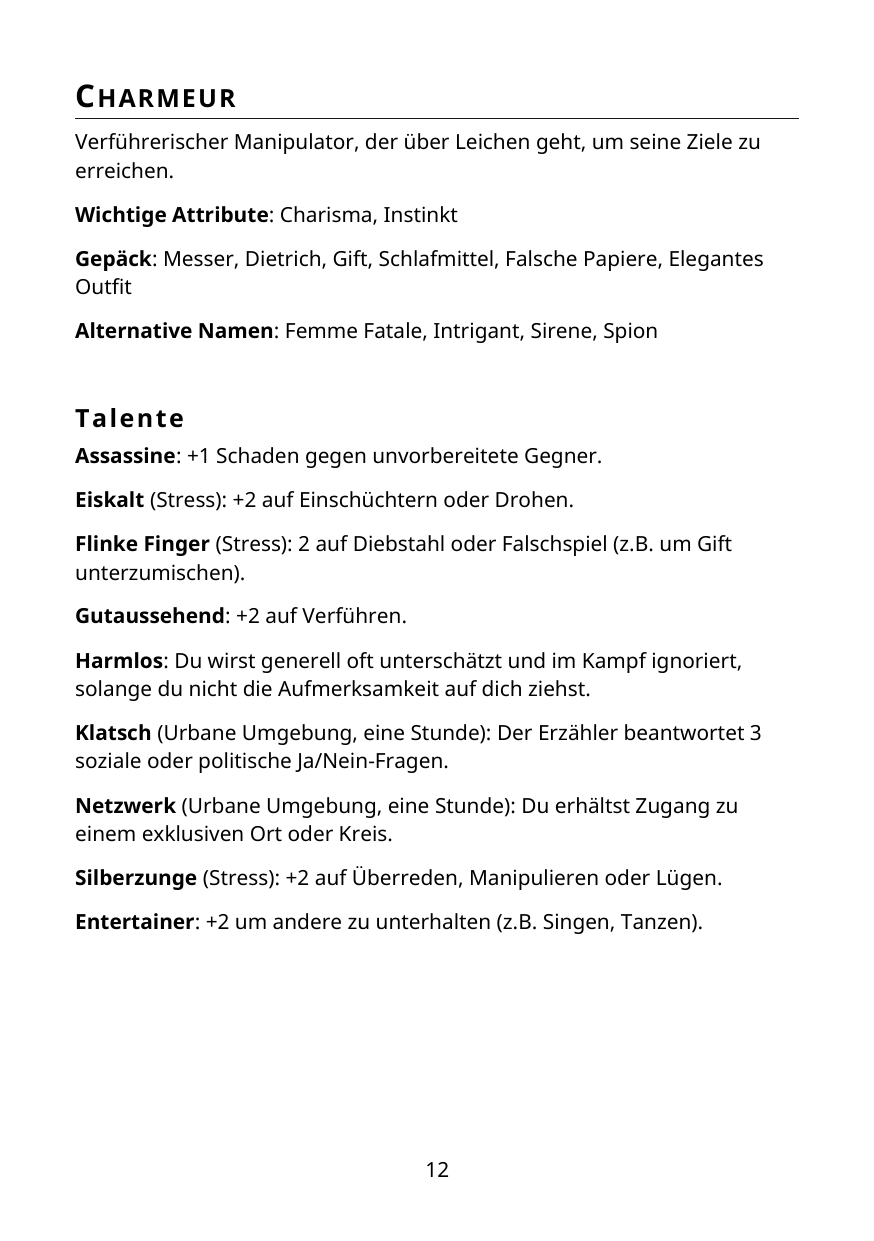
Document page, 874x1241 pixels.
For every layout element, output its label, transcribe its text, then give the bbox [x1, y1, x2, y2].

text Assassine: +1 Schaden gegen unvorbereitete Gegner. [75, 441, 799, 469]
text Netzwerk (Urbane Umgebung, eine Stunde): Du erhältst Zugang zu einem exklusiven Ort oder Kreis. [75, 791, 799, 848]
text Wichtige Attribute: Charisma, Instinkt [75, 200, 799, 228]
text Gutaussehend: +2 auf Verführen. [75, 602, 799, 630]
text Klatsch (Urbane Umgebung, eine Stunde): Der Erzähler beantwortet 3 soziale oder politische Ja/Nein-Fragen. [75, 718, 799, 775]
subtitle Charmeur [75, 74, 799, 118]
subtitle Talente [75, 401, 799, 435]
text Harmlos: Du wirst generell oft unterschätzt und im Kampf ignoriert, solange du nicht die Aufmerksamkeit auf dich ziehst. [75, 646, 799, 703]
text Entertainer: +2 um andere zu unterhalten (z.B. Singen, Tanzen). [75, 907, 799, 936]
text Verführerischer Manipulator, der über Leichen geht, um seine Ziele zu erreichen. [75, 127, 799, 184]
text Alternative Namen: Femme Fatale, Intrigant, Sirene, Spion [75, 316, 799, 345]
text Eiskalt (Stress): +2 auf Einschüchtern oder Drohen. [75, 485, 799, 513]
text Flinke Finger (Stress): 2 auf Diebstahl oder Falschspiel (z.B. um Gift unterzumischen). [75, 529, 799, 586]
text Gepäck: Messer, Dietrich, Gift, Schlafmittel, Falsche Papiere, Elegantes Outfit [75, 244, 799, 301]
text Silberzunge (Stress): +2 auf Überreden, Manipulieren oder Lügen. [75, 863, 799, 892]
